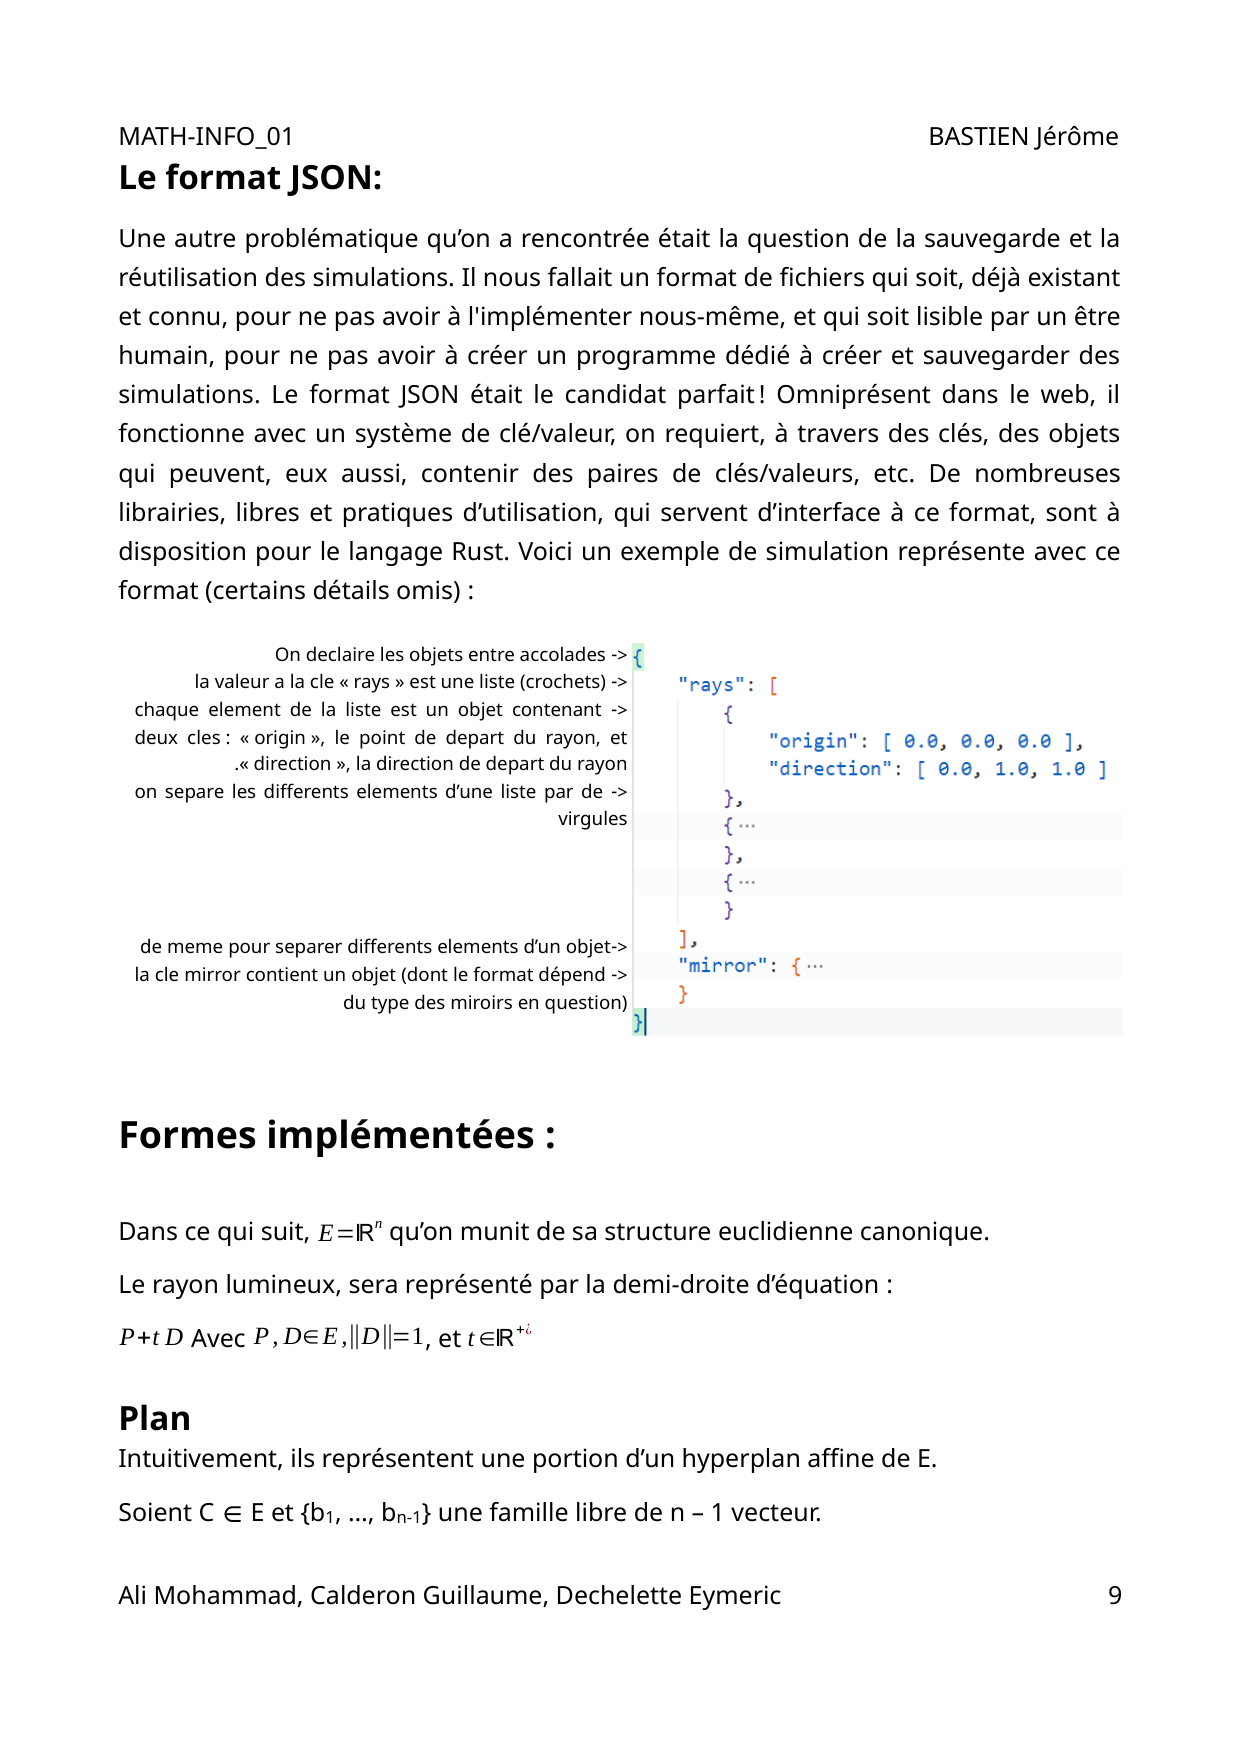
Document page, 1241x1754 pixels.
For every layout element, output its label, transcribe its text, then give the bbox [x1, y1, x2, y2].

text Dans ce qui suit, qu’on munit de sa structure euclidienne canonique. [118, 1213, 1122, 1247]
text Soient C ∈ E et {b1, …, bn-1} une famille libre de n – 1 vecteur. [118, 1494, 1122, 1528]
text Avec , et [118, 1321, 1122, 1355]
picture [627, 641, 1123, 1050]
text Une autre problématique qu’on a rencontrée était la question de la sauvegarde et la réutilisation des simulations. Il nous fallait un format de fichiers qui soit, déjà existant et connu, pour ne pas avoir à l'implémenter nous-même, et qui soit lisible par un être humain, pour ne pas avoir à créer un programme dédié à créer et sauvegarder des simulations. Le format JSON était le candidat parfait ! Omniprésent dans le web, il fonctionne avec un système de clé/valeur, on requiert, à travers des clés, des objets qui peuvent, eux aussi, contenir des paires de clés/valeurs, etc. De nombreuses librairies, libres et pratiques d’utilisation, qui servent d’interface à ce format, sont à disposition pour le langage Rust. Voici un exemple de simulation représente avec ce format (certains détails omis) : [118, 220, 1122, 607]
text Le rayon lumineux, sera représenté par la demi-droite d’équation : [118, 1267, 1122, 1301]
subtitle Formes implémentées : [118, 1108, 1122, 1159]
text Le format JSON: [118, 153, 1122, 199]
text Intuitivement, ils représentent une portion d’un hyperplan affine de E. [118, 1441, 1122, 1475]
subtitle Plan [118, 1395, 1122, 1441]
